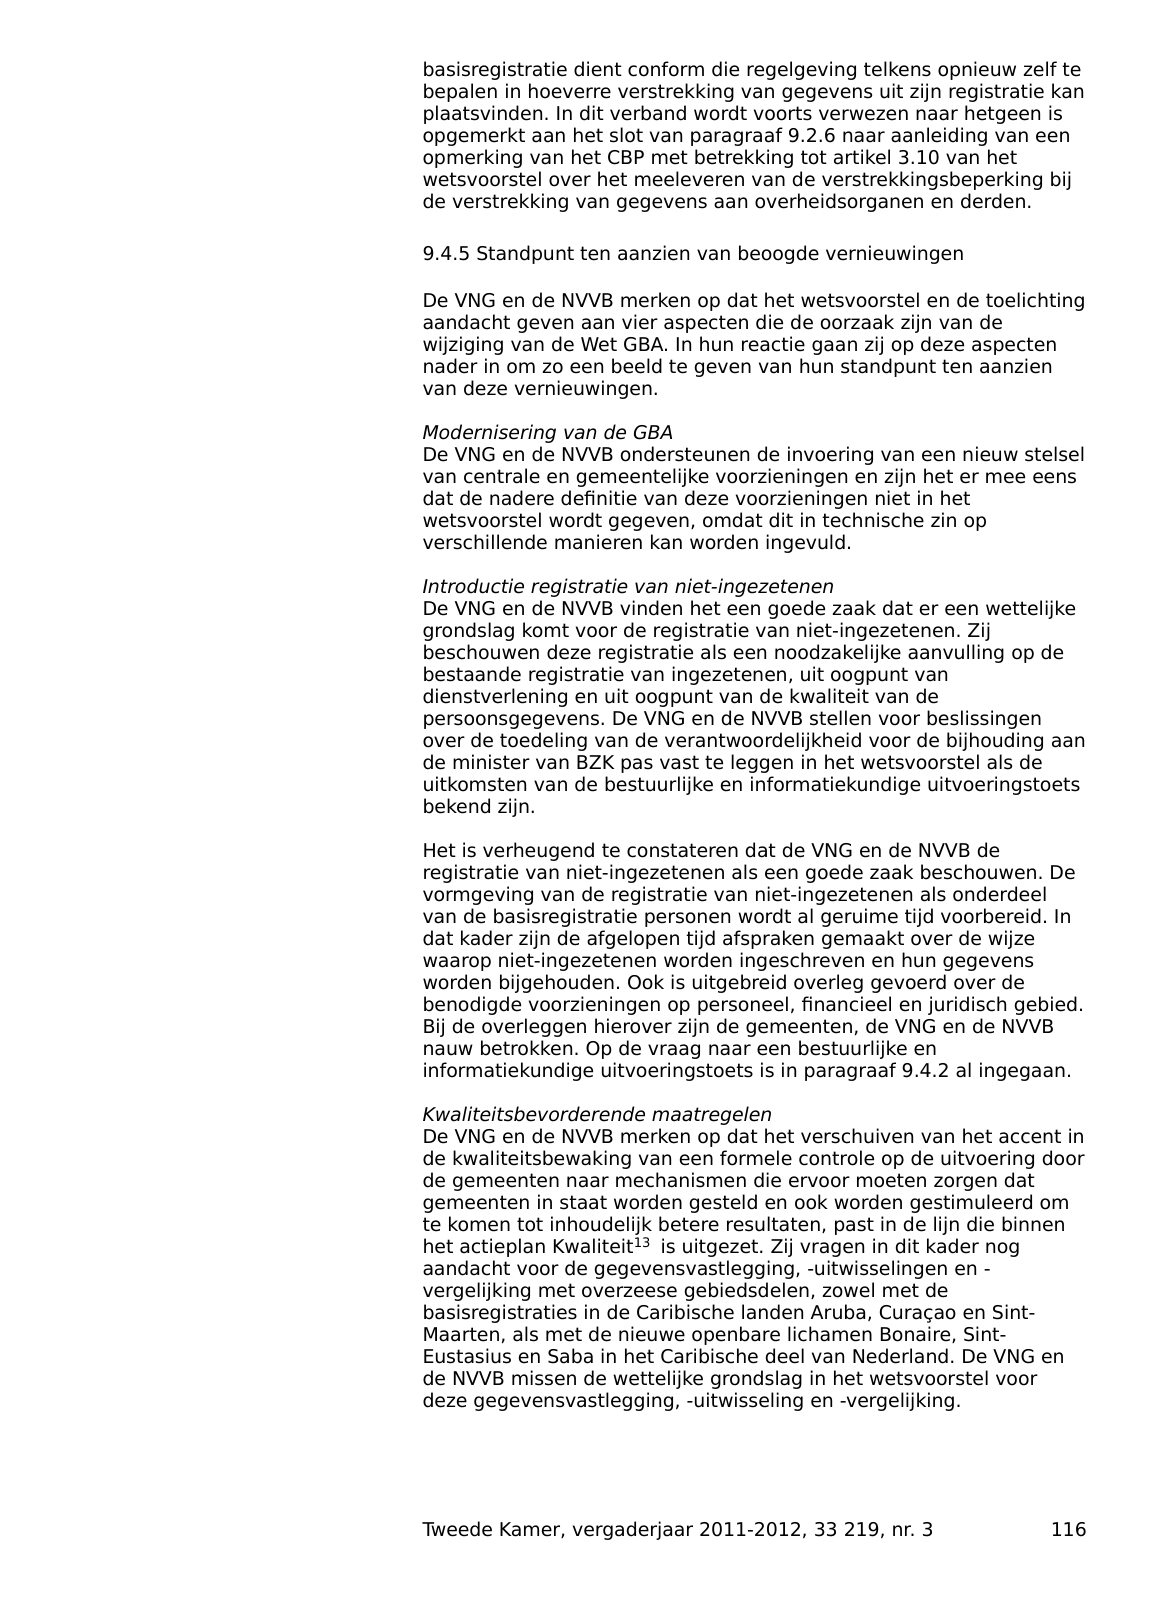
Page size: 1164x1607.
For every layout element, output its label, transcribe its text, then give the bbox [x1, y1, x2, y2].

subtitle Modernisering van de GBA [422, 422, 1087, 444]
subtitle 9.4.5 Standpunt ten aanzien van beoogde vernieuwingen [422, 243, 1087, 265]
text De VNG en de NVVB vinden het een goede zaak dat er een wettelijke grondslag komt voor de registratie van niet-ingezetenen. Zij beschouwen deze registratie als een noodzakelijke aanvulling op de bestaande registratie van ingezetenen, uit oogpunt van dienstverlening en uit oogpunt van de kwaliteit van de persoonsgegevens. De VNG en de NVVB stellen voor beslissingen over de toedeling van de verantwoordelijkheid voor de bijhouding aan de minister van BZK pas vast te leggen in het wetsvoorstel als de uitkomsten van de bestuurlijke en informatiekundige uitvoeringstoets bekend zijn. [422, 598, 1087, 818]
text Het is verheugend te constateren dat de VNG en de NVVB de registratie van niet-ingezetenen als een goede zaak beschouwen. De vormgeving van de registratie van niet-ingezetenen als onderdeel van de basisregistratie personen wordt al geruime tijd voorbereid. In dat kader zijn de afgelopen tijd afspraken gemaakt over de wijze waarop niet-ingezetenen worden ingeschreven en hun gegevens worden bijgehouden. Ook is uitgebreid overleg gevoerd over de benodigde voorzieningen op personeel, financieel en juridisch gebied. Bij de overleggen hierover zijn de gemeenten, de VNG en de NVVB nauw betrokken. Op de vraag naar een bestuurlijke en informatiekundige uitvoeringstoets is in paragraaf 9.4.2 al ingegaan. [422, 840, 1087, 1082]
subtitle Introductie registratie van niet-ingezetenen [422, 576, 1087, 598]
text De VNG en de NVVB merken op dat het wetsvoorstel en de toelichting aandacht geven aan vier aspecten die de oorzaak zijn van de wijziging van de Wet GBA. In hun reactie gaan zij op deze aspecten nader in om zo een beeld te geven van hun standpunt ten aanzien van deze vernieuwingen. [422, 290, 1087, 400]
text De VNG en de NVVB merken op dat het verschuiven van het accent in de kwaliteitsbewaking van een formele controle op de uitvoering door de gemeenten naar mechanismen die ervoor moeten zorgen dat gemeenten in staat worden gesteld en ook worden gestimuleerd om te komen tot inhoudelijk betere resultaten, past in de lijn die binnen het actieplan Kwaliteit13 is uitgezet. Zij vragen in dit kader nog aandacht voor de gegevensvastlegging, -uitwisselingen en -vergelijking met overzeese gebiedsdelen, zowel met de basisregistraties in de Caribische landen Aruba, Curaçao en Sint-Maarten, als met de nieuwe openbare lichamen Bonaire, Sint-Eustasius en Saba in het Caribische deel van Nederland. De VNG en de NVVB missen de wettelijke grondslag in het wetsvoorstel voor deze gegevensvastlegging, -uitwisseling en -vergelijking. [422, 1126, 1087, 1412]
subtitle Kwaliteitsbevorderende maatregelen [422, 1104, 1087, 1126]
text De VNG en de NVVB ondersteunen de invoering van een nieuw stelsel van centrale en gemeentelijke voorzieningen en zijn het er mee eens dat de nadere definitie van deze voorzieningen niet in het wetsvoorstel wordt gegeven, omdat dit in technische zin op verschillende manieren kan worden ingevuld. [422, 444, 1087, 554]
text basisregistratie dient conform die regelgeving telkens opnieuw zelf te bepalen in hoeverre verstrekking van gegevens uit zijn registratie kan plaatsvinden. In dit verband wordt voorts verwezen naar hetgeen is opgemerkt aan het slot van paragraaf 9.2.6 naar aanleiding van een opmerking van het CBP met betrekking tot artikel 3.10 van het wetsvoorstel over het meeleveren van de verstrekkingsbeperking bij de verstrekking van gegevens aan overheidsorganen en derden. [422, 59, 1087, 213]
